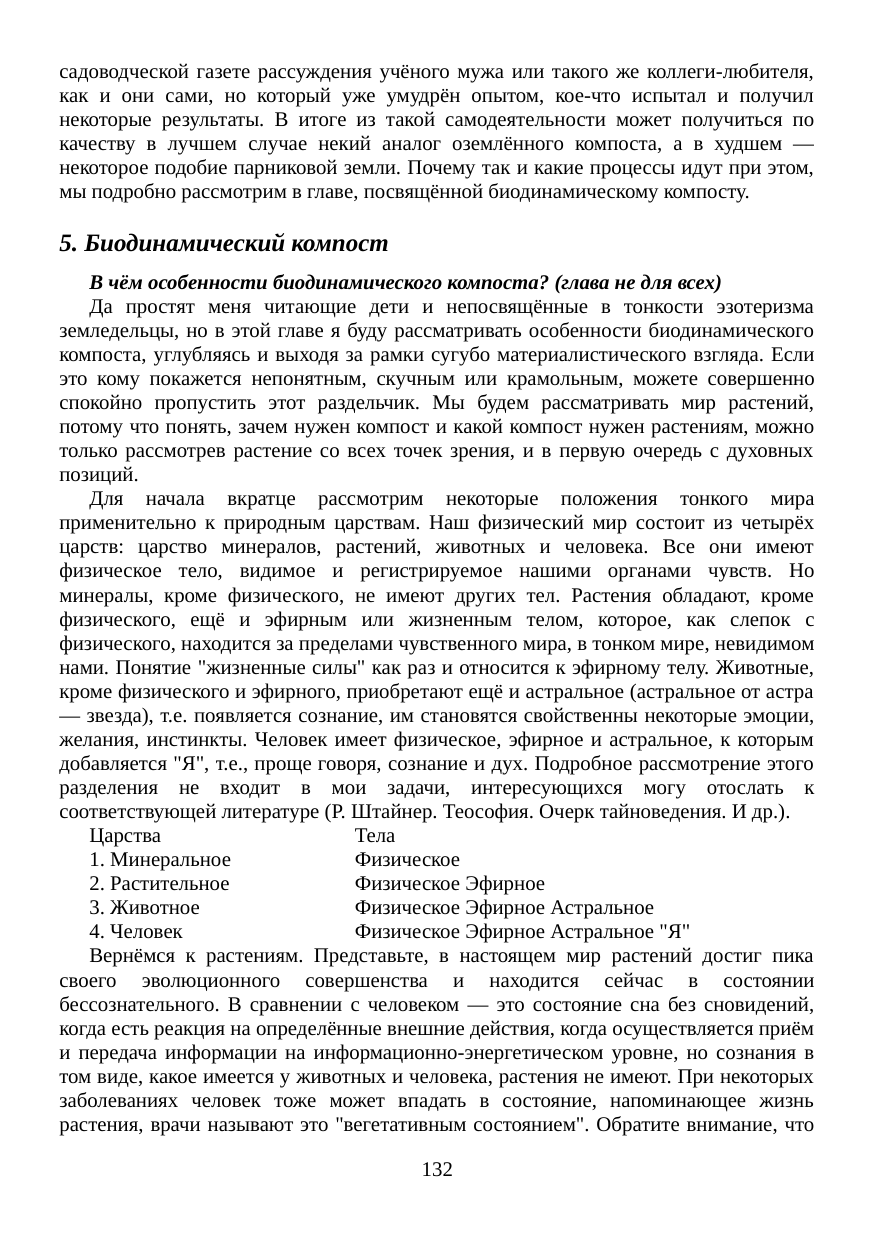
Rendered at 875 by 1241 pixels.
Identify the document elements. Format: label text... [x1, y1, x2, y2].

text В чём особенности биодинамического компоста? (глава не для всех) [59, 270, 815, 294]
text 4. Человек Физическое Эфирное Астральное "Я" [59, 919, 815, 943]
text Для начала вкратце рассмотрим некоторые положения тонкого мира применительно к природным царствам. Наш физический мир состоит из четырёх царств: царство минералов, растений, животных и человека. Все они имеют физическое тело, видимое и регистрируемое нашими органами чувств. Но минералы, кроме физического, не имеют других тел. Растения обладают, кроме физического, ещё и эфирным или жизненным телом, которое, как слепок с физического, находится за пределами чувственного мира, в тонком мире, невидимом нами. Понятие "жизненные силы" как раз и относится к эфирному телу. Животные, кроме физического и эфирного, приобретают ещё и астральное (астральное от астра — звезда), т.е. появляется сознание, им становятся свойственны некоторые эмоции, желания, инстинкты. Человек имеет физическое, эфирное и астральное, к которым добавляется "Я", т.е., проще говоря, сознание и дух. Подробное рассмотрение этого разделения не входит в мои задачи, интересующихся могу отослать к соответствующей литературе (Р. Штайнер. Теософия. Очерк тайноведения. И др.). [59, 486, 815, 823]
text Да простят меня читающие дети и непосвящённые в тонкости эзотеризма земледельцы, но в этой главе я буду рассматривать особенности биодинамического компоста, углубляясь и выходя за рамки сугубо материалистического взгляда. Если это кому покажется непонятным, скучным или крамольным, можете совершенно спокойно пропустить этот раздельчик. Мы будем рассматривать мир растений, потому что понять, зачем нужен компост и какой компост нужен растениям, можно только рассмотрев растение со всех точек зрения, и в первую очередь с духовных позиций. [59, 294, 815, 486]
text 3. Животное Физическое Эфирное Астральное [59, 895, 815, 919]
text Вернёмся к растениям. Представьте, в настоящем мир растений достиг пика своего эволюционного совершенства и находится сейчас в состоянии бессознательного. В сравнении с человеком — это состояние сна без сновидений, когда есть реакция на определённые внешние действия, когда осуществляется приём и передача информации на информационно-энергетическом уровне, но сознания в том виде, какое имеется у животных и человека, растения не имеют. При некоторых заболеваниях человек тоже может впадать в состояние, напоминающее жизнь растения, врачи называют это "вегетативным состоянием". Обратите внимание, что [59, 943, 815, 1136]
text садоводческой газете рассуждения учёного мужа или такого же коллеги-любителя, как и они сами, но который уже умудрён опытом, кое-что испытал и получил некоторые результаты. В итоге из такой самодеятельности может получиться по качеству в лучшем случае некий аналог оземлённого компоста, а в худшем — некоторое подобие парниковой земли. Почему так и какие процессы идут при этом, мы подробно рассмотрим в главе, посвящённой биодинамическому компосту. [59, 59, 815, 203]
text 2. Растительное Физическое Эфирное [59, 871, 815, 895]
text 1. Минеральное Физическое [59, 847, 815, 871]
text Царства Тела [59, 823, 815, 847]
subtitle 5. Биодинамический компост [59, 228, 815, 257]
